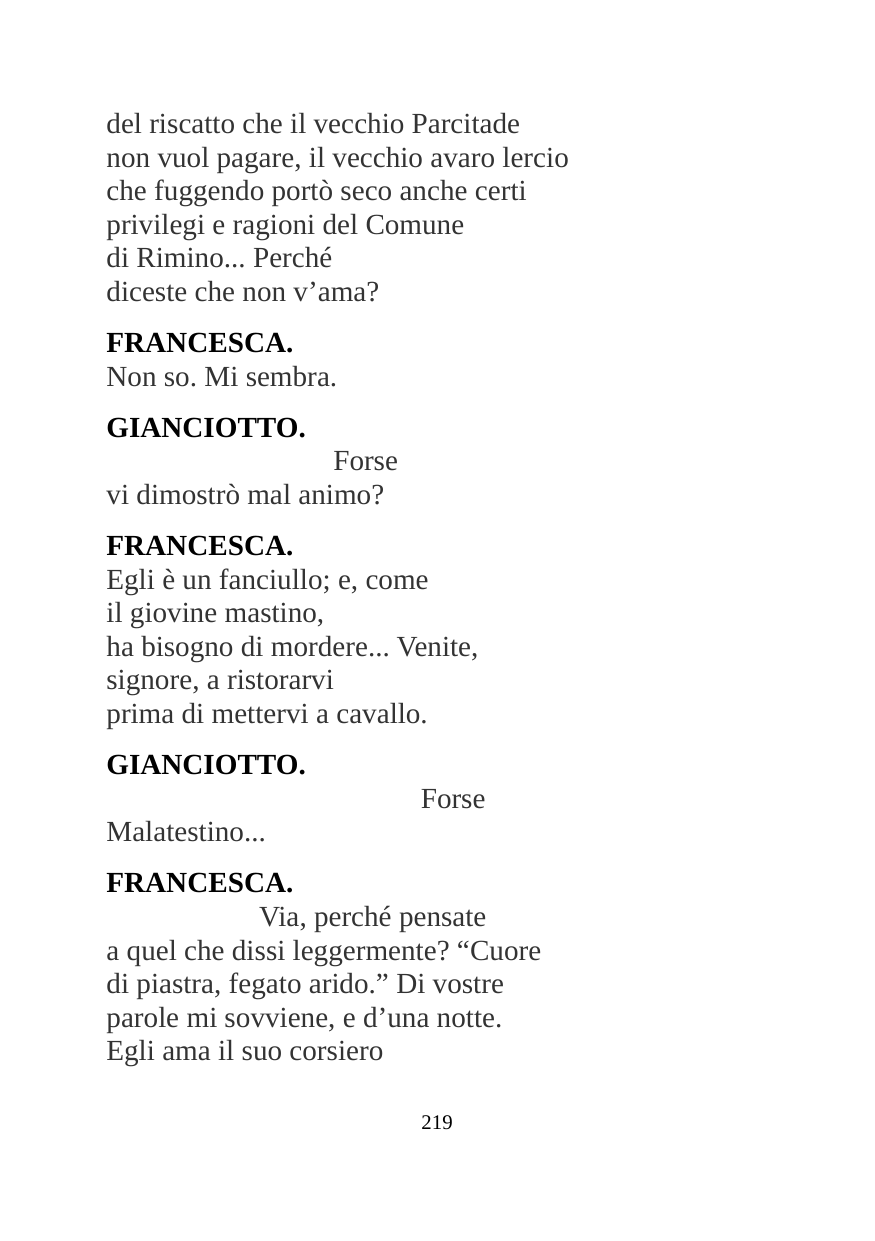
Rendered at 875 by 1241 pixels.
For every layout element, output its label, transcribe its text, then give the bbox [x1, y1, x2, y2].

text Forse [333, 443, 767, 477]
text FRANCESCA. [106, 866, 767, 899]
text GIANCIOTTO. [106, 410, 767, 443]
text Non so. Mi sembra. [106, 359, 767, 392]
text FRANCESCA. [106, 325, 767, 359]
text Malatestino... [106, 814, 767, 848]
text del riscatto che il vecchio Parcitade non vuol pagare, il vecchio avaro lercio che fuggendo portò seco anche certi privilegi e ragioni del Comune di Rimino... Perché diceste che non v’ama? [106, 106, 767, 307]
text FRANCESCA. [106, 528, 767, 562]
text Via, perché pensate [259, 899, 767, 933]
text Forse [421, 781, 767, 814]
text vi dimostrò mal animo? [106, 477, 767, 511]
text Egli è un fanciullo; e, come il giovine mastino, ha bisogno di mordere... Venite, signore, a ristorarvi prima di mettervi a cavallo. [106, 562, 767, 729]
text a quel che dissi leggermente? “Cuore di piastra, fegato arido.” Di vostre parole mi sovviene, e d’una notte. Egli ama il suo corsiero [106, 933, 767, 1067]
text GIANCIOTTO. [106, 747, 767, 781]
